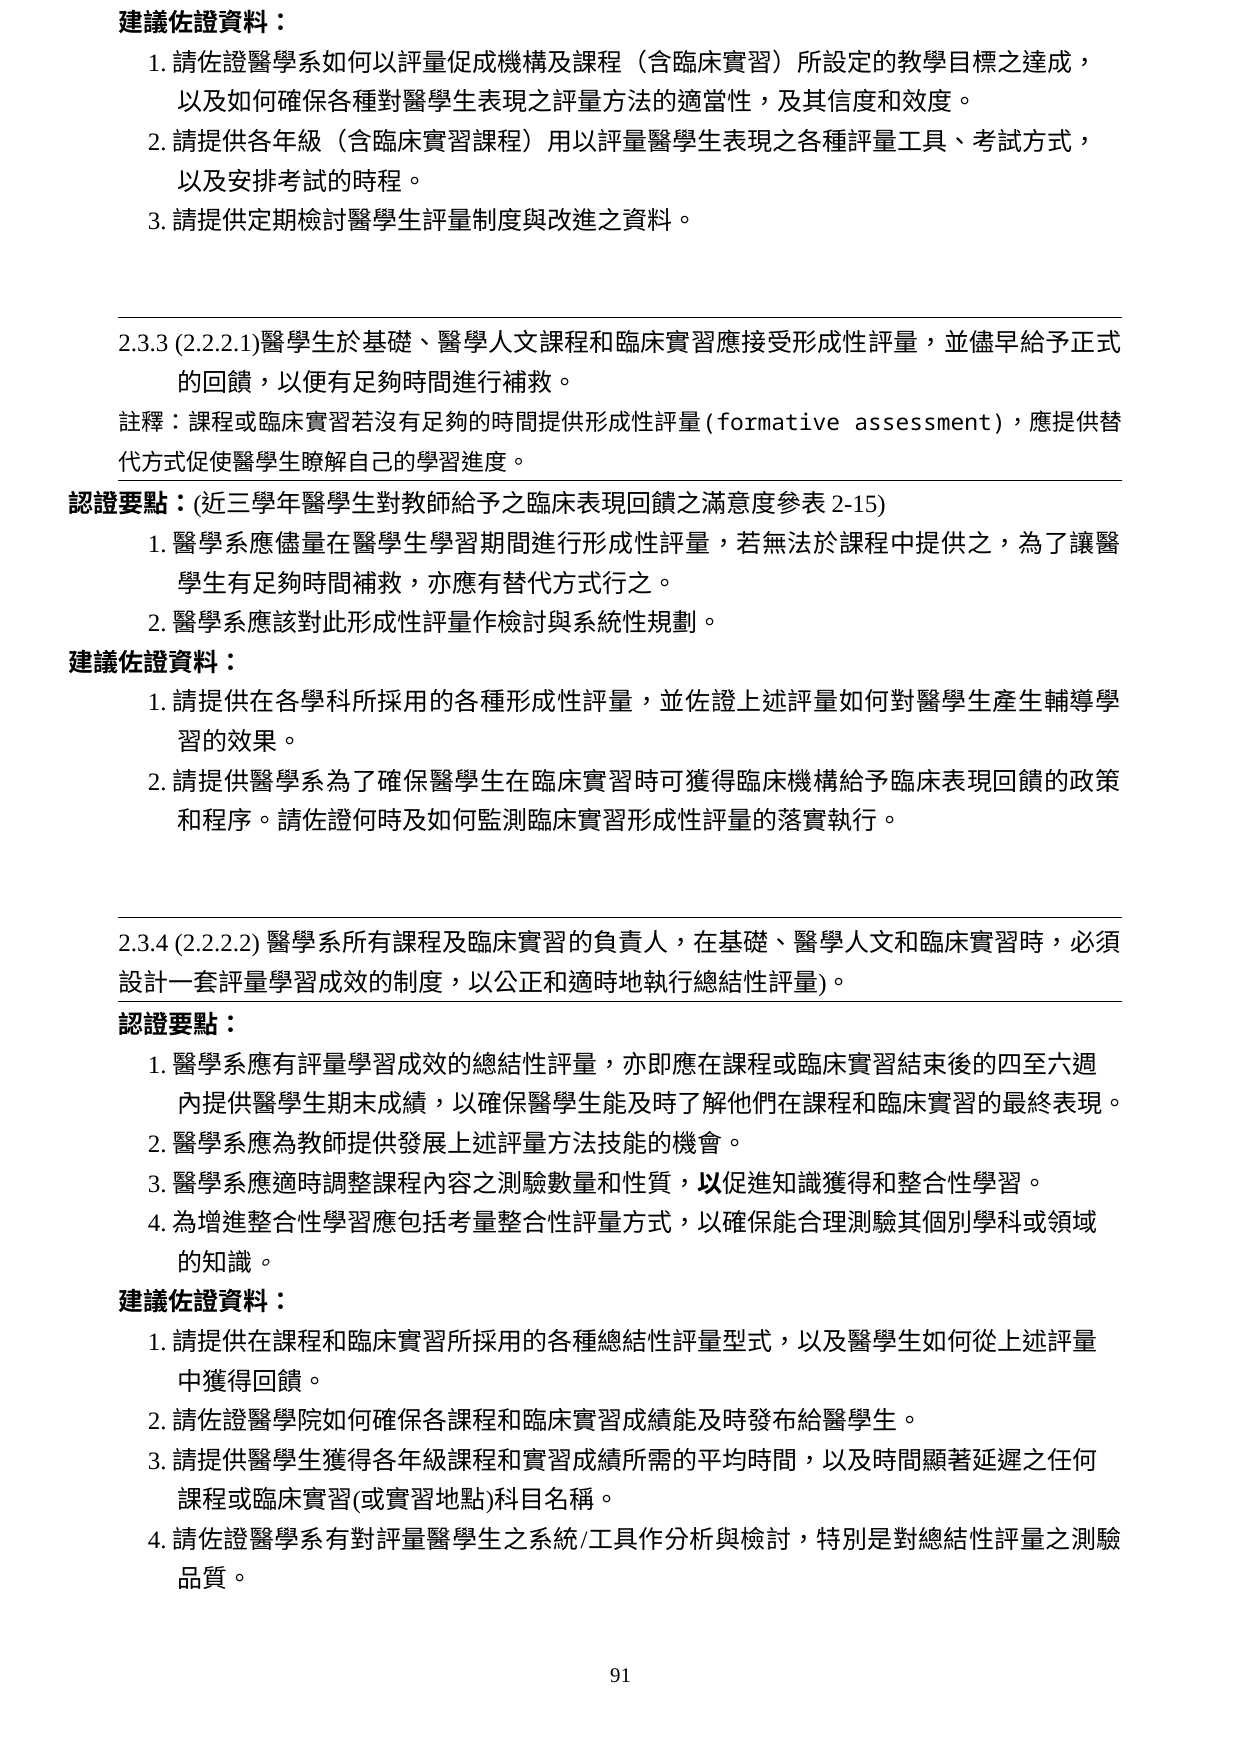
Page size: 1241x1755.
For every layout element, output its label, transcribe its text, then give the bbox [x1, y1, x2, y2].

list 醫學系應該對此形成性評量作檢討與系統性規劃。 [148, 600, 1122, 639]
list 醫學系應儘量在醫學生學習期間進行形成性評量，若無法於課程中提供之，為了讓醫學生有足夠時間補救，亦應有替代方式行之。 [148, 521, 1122, 600]
list 請佐證醫學系有對評量醫學生之系統/工具作分析與檢討，特別是對總結性評量之測驗品質。 [148, 1517, 1122, 1596]
text 建議佐證資料： [68, 639, 1122, 679]
list 請提供定期檢討醫學生評量制度與改進之資料。 [148, 198, 1122, 237]
list 請提供在課程和臨床實習所採用的各種總結性評量型式，以及醫學生如何從上述評量中獲得回饋。 [148, 1319, 1122, 1398]
list 醫學系應適時調整課程內容之測驗數量和性質，以促進知識獲得和整合性學習。 [148, 1160, 1122, 1200]
list 醫學系應為教師提供發展上述評量方法技能的機會。 [148, 1121, 1122, 1160]
list 請提供各年級（含臨床實習課程）用以評量醫學生表現之各種評量工具、考試方式，以及安排考試的時程。 [148, 119, 1122, 198]
text 建議佐證資料： [118, 0, 1122, 39]
text 2.3.3 (2.2.2.1)醫學生於基礎、醫學人文課程和臨床實習應接受形成性評量，並儘早給予正式的回饋，以便有足夠時間進行補救。 [118, 318, 1122, 399]
list 請提供在各學科所採用的各種形成性評量，並佐證上述評量如何對醫學生產生輔導學習的效果。 [148, 679, 1122, 758]
list 醫學系應有評量學習成效的總結性評量，亦即應在課程或臨床實習結束後的四至六週內提供醫學生期末成績，以確保醫學生能及時了解他們在課程和臨床實習的最終表現。 [148, 1042, 1122, 1121]
list 請提供醫學生獲得各年級課程和實習成績所需的平均時間，以及時間顯著延遲之任何課程或臨床實習(或實習地點)科目名稱。 [148, 1437, 1122, 1517]
list 為增進整合性學習應包括考量整合性評量方式，以確保能合理測驗其個別學科或領域的知識。 [148, 1200, 1122, 1279]
list 請佐證醫學系如何以評量促成機構及課程（含臨床實習）所設定的教學目標之達成，以及如何確保各種對醫學生表現之評量方法的適當性，及其信度和效度。 [148, 39, 1122, 119]
text 建議佐證資料： [118, 1279, 1122, 1319]
text 註釋：課程或臨床實習若沒有足夠的時間提供形成性評量(formative assessment)，應提供替代方式促使醫學生瞭解自己的學習進度。 [118, 399, 1122, 480]
text 認證要點： [118, 1002, 1122, 1042]
list 請佐證醫學院如何確保各課程和臨床實習成績能及時發布給醫學生。 [148, 1398, 1122, 1437]
text 2.3.4 (2.2.2.2) 醫學系所有課程及臨床實習的負責人，在基礎、醫學人文和臨床實習時，必須設計一套評量學習成效的制度，以公正和適時地執行總結性評量)。 [118, 918, 1122, 1001]
list 請提供醫學系為了確保醫學生在臨床實習時可獲得臨床機構給予臨床表現回饋的政策和程序。請佐證何時及如何監測臨床實習形成性評量的落實執行。 [148, 758, 1122, 837]
text 認證要點：(近三學年醫學生對教師給予之臨床表現回饋之滿意度參表2-15) [68, 481, 1122, 521]
